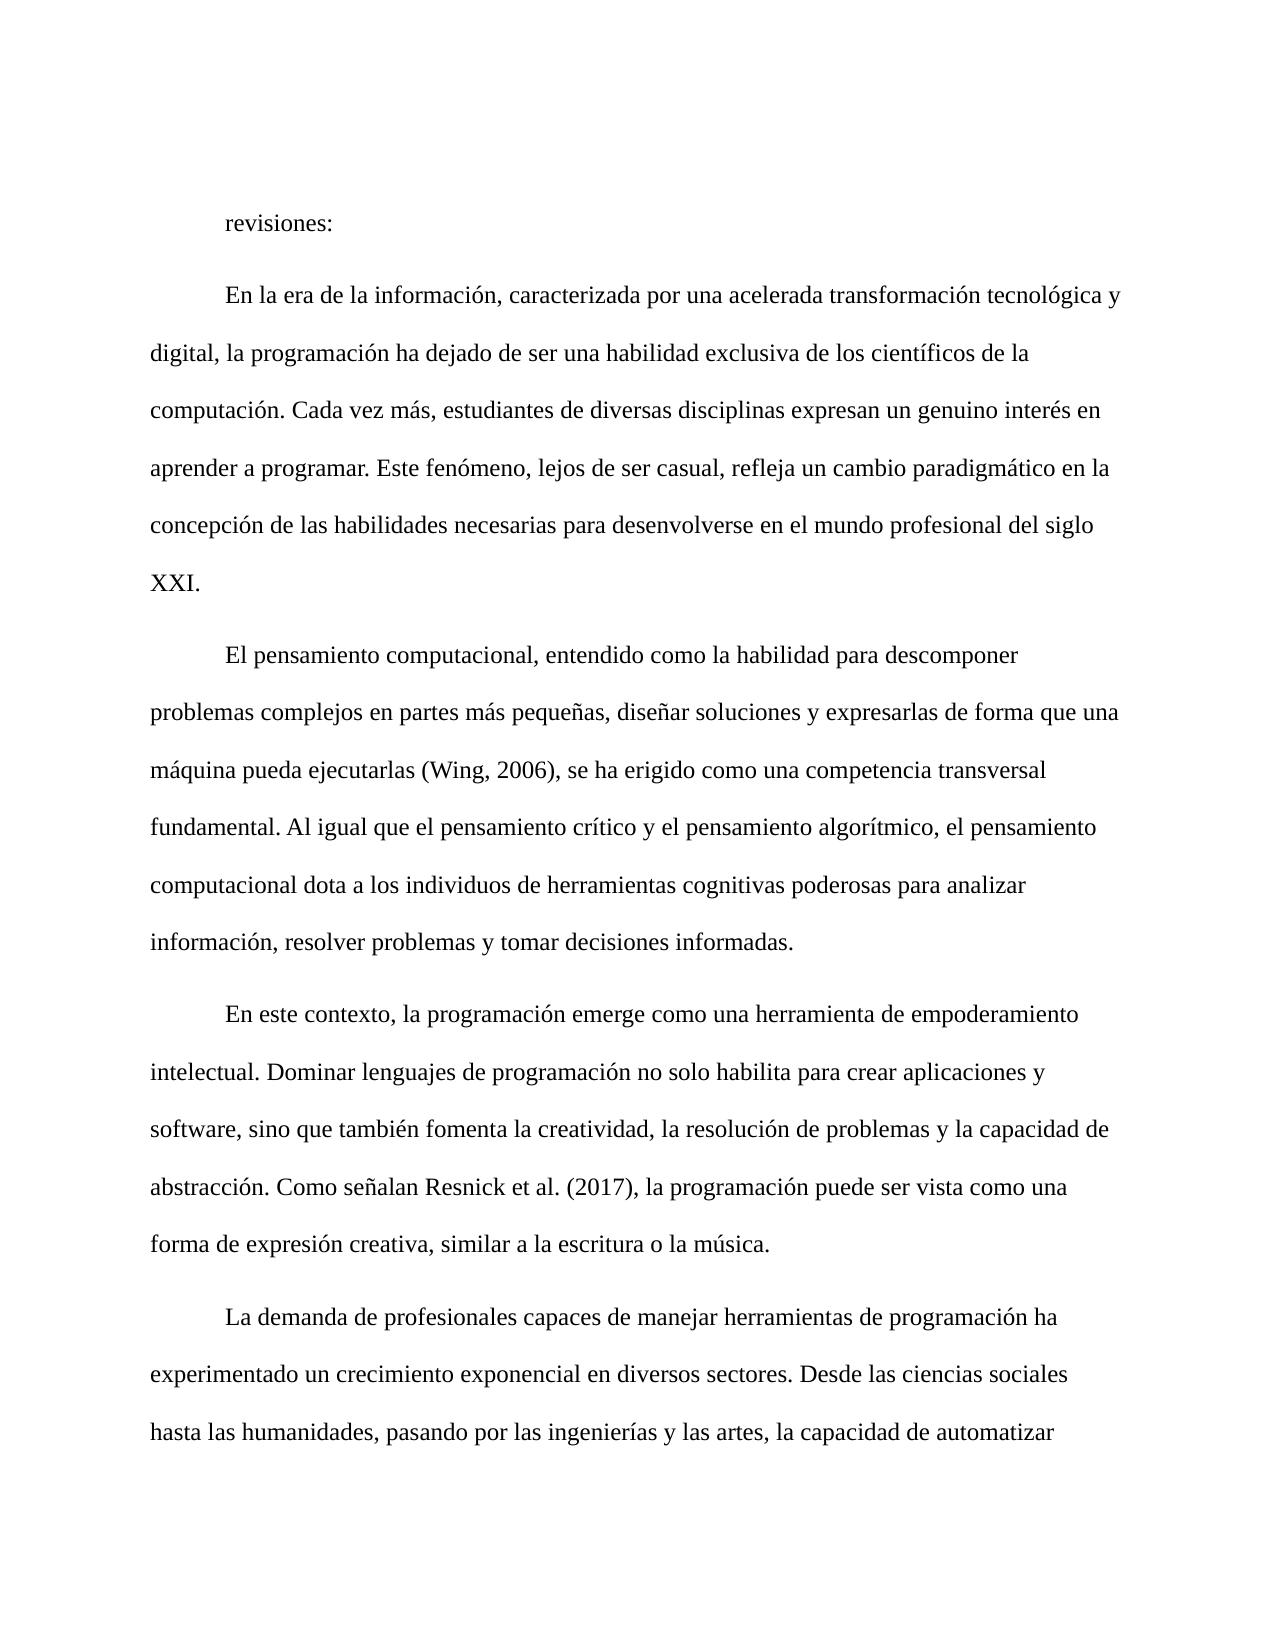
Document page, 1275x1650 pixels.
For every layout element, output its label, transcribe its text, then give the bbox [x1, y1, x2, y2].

text En este contexto, la programación emerge como una herramienta de empoderamiento intelectual. Dominar lenguajes de programación no solo habilita para crear aplicaciones y software, sino que también fomenta la creatividad, la resolución de problemas y la capacidad de abstracción. Como señalan Resnick et al. (2017), la programación puede ser vista como una forma de expresión creativa, similar a la escritura o la música. [150, 999, 1125, 1258]
text En la era de la información, caracterizada por una acelerada transformación tecnológica y digital, la programación ha dejado de ser una habilidad exclusiva de los científicos de la computación. Cada vez más, estudiantes de diversas disciplinas expresan un genuino interés en aprender a programar. Este fenómeno, lejos de ser casual, refleja un cambio paradigmático en la concepción de las habilidades necesarias para desenvolverse en el mundo profesional del siglo XXI. [150, 280, 1125, 597]
text El pensamiento computacional, entendido como la habilidad para descomponer problemas complejos en partes más pequeñas, diseñar soluciones y expresarlas de forma que una máquina pueda ejecutarlas (Wing, 2006), se ha erigido como una competencia transversal fundamental. Al igual que el pensamiento crítico y el pensamiento algorítmico, el pensamiento computacional dota a los individuos de herramientas cognitivas poderosas para analizar información, resolver problemas y tomar decisiones informadas. [150, 640, 1125, 956]
text La demanda de profesionales capaces de manejar herramientas de programación ha experimentado un crecimiento exponencial en diversos sectores. Desde las ciencias sociales hasta las humanidades, pasando por las ingenierías y las artes, la capacidad de automatizar [150, 1302, 1125, 1445]
text revisiones: [150, 208, 1125, 237]
